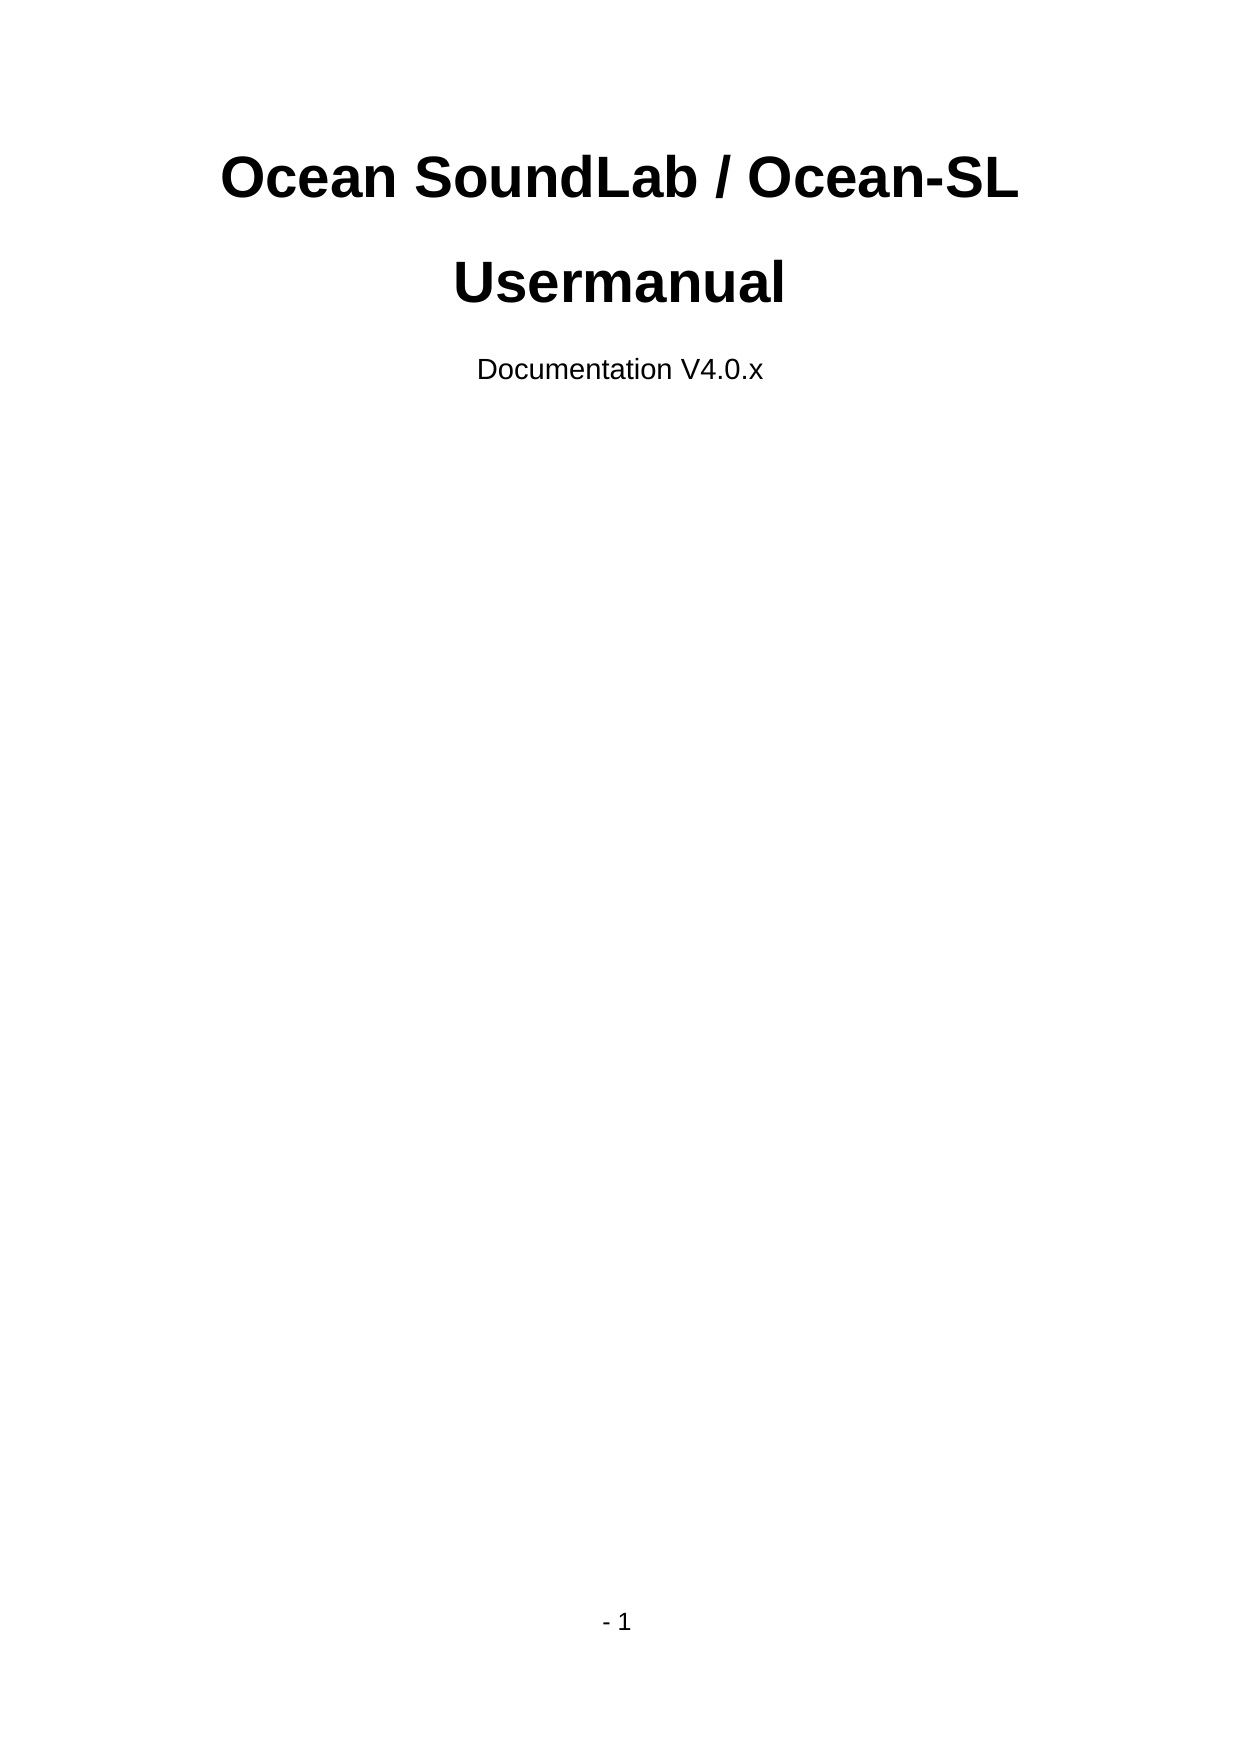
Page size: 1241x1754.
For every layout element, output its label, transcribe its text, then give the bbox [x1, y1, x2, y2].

title Usermanual [118, 248, 1122, 315]
subtitle Documentation V4.0.x [118, 352, 1122, 386]
title Ocean SoundLab / Ocean-SL [118, 143, 1122, 210]
